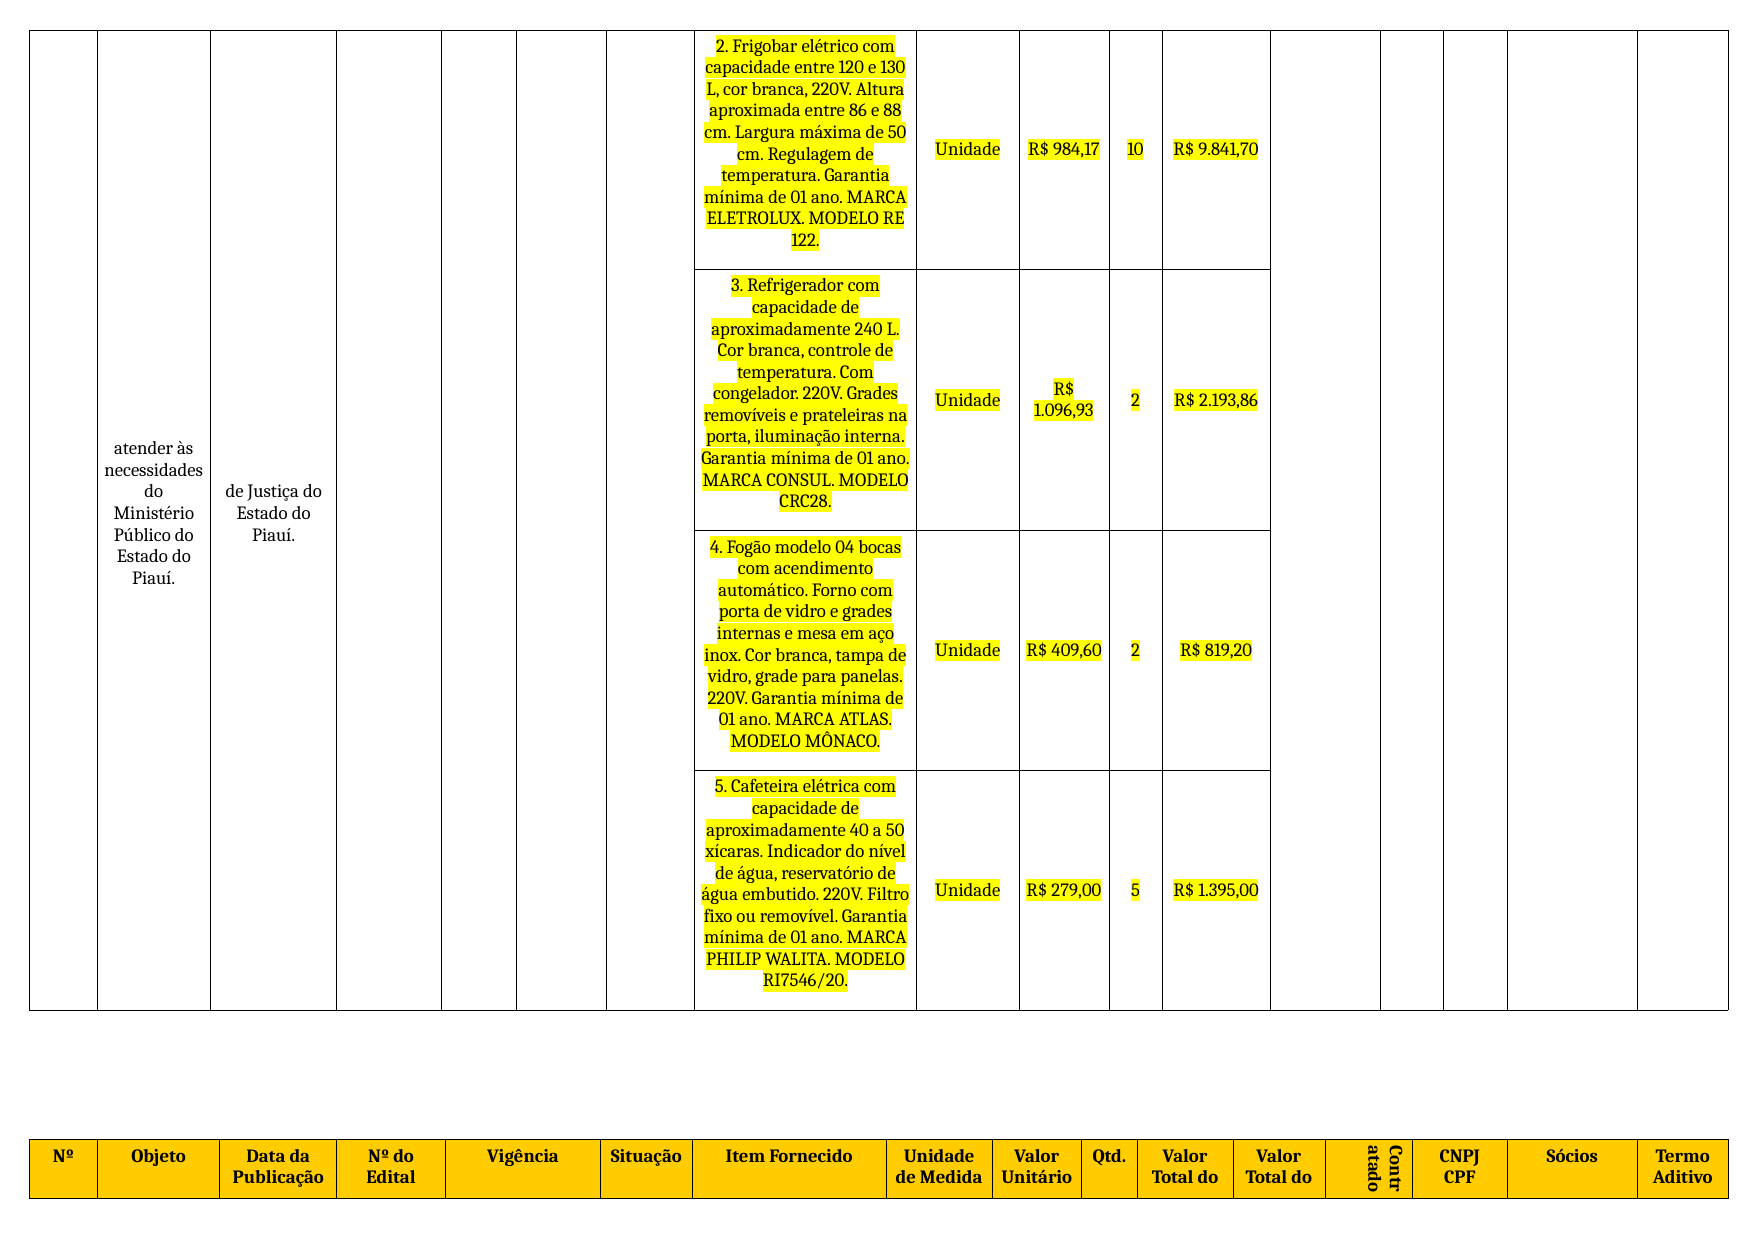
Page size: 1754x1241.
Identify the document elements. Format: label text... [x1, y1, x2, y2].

table_header Situação [601, 1140, 692, 1198]
table_cell [1444, 31, 1507, 1010]
table_cell Unidade [917, 531, 1019, 770]
table_header Nº do Edital [337, 1140, 445, 1198]
table_header Nº [30, 1140, 97, 1198]
table_cell atender às necessidades do Ministério Público do Estado do Piauí. [98, 31, 210, 1010]
table_cell 4. Fogão modelo 04 bocas com acendimento automático. Forno com porta de vidro e grades internas e mesa em aço inox. Cor branca, tampa de vidro, grade para panelas. 220V. Garantia mínima de 01 ano. MARCA ATLAS. MODELO MÔNACO. [695, 531, 916, 770]
table_cell Unidade [917, 270, 1019, 530]
table_header Contratado [1326, 1140, 1412, 1198]
table_header Valor Unitário [993, 1140, 1081, 1198]
table_cell R$ 984,17 [1020, 31, 1109, 269]
table_cell [607, 31, 694, 1010]
table_header Qtd. [1082, 1140, 1137, 1198]
table_cell [1638, 31, 1728, 1010]
table_header Valor Total do [1234, 1140, 1325, 1198]
table_header Vigência [446, 1140, 600, 1198]
table_header CNPJ CPF [1413, 1140, 1507, 1198]
table_cell [1271, 31, 1380, 1010]
table_cell 5. Cafeteira elétrica com capacidade de aproximadamente 40 a 50 xícaras. Indicador do nível de água, reservatório de água embutido. 220V. Filtro fixo ou removível. Garantia mínima de 01 ano. MARCA PHILIP WALITA. MODELO RI7546/20. [695, 771, 916, 1010]
table_cell [442, 31, 516, 1010]
table_header Termo Aditivo [1638, 1140, 1728, 1198]
table_cell [337, 31, 441, 1010]
table_header Objeto [98, 1140, 219, 1198]
table_cell Unidade [917, 771, 1019, 1010]
table_cell de Justiça do Estado do Piauí. [211, 31, 336, 1010]
table_cell Unidade [917, 31, 1019, 269]
table_header Sócios [1508, 1140, 1637, 1198]
table_header Data da Publicação [220, 1140, 336, 1198]
table_cell 3. Refrigerador com capacidade de aproximadamente 240 L. Cor branca, controle de temperatura. Com congelador. 220V. Grades removíveis e prateleiras na porta, iluminação interna. Garantia mínima de 01 ano. MARCA CONSUL. MODELO CRC28. [695, 270, 916, 530]
table_cell R$ 1.395,00 [1163, 771, 1270, 1010]
table_cell [30, 31, 97, 1010]
table_header Item Fornecido [693, 1140, 886, 1198]
table_cell R$ 819,20 [1163, 531, 1270, 770]
table_cell 2 [1110, 531, 1162, 770]
table_cell R$ 279,00 [1020, 771, 1109, 1010]
table_cell R$ 2.193,86 [1163, 270, 1270, 530]
table_cell [1381, 31, 1443, 1010]
table_cell R$ 1.096,93 [1020, 270, 1109, 530]
table_cell [1508, 31, 1637, 1010]
table_cell 10 [1110, 31, 1162, 269]
table_cell 2 [1110, 270, 1162, 530]
table_cell 5 [1110, 771, 1162, 1010]
table_cell R$ 9.841,70 [1163, 31, 1270, 269]
table_cell [517, 31, 606, 1010]
table_header Valor Total do [1138, 1140, 1233, 1198]
table_cell 2. Frigobar elétrico com capacidade entre 120 e 130 L, cor branca, 220V. Altura aproximada entre 86 e 88 cm. Largura máxima de 50 cm. Regulagem de temperatura. Garantia mínima de 01 ano. MARCA ELETROLUX. MODELO RE 122. [695, 31, 916, 269]
table_header Unidade de Medida [887, 1140, 992, 1198]
table_cell R$ 409,60 [1020, 531, 1109, 770]
